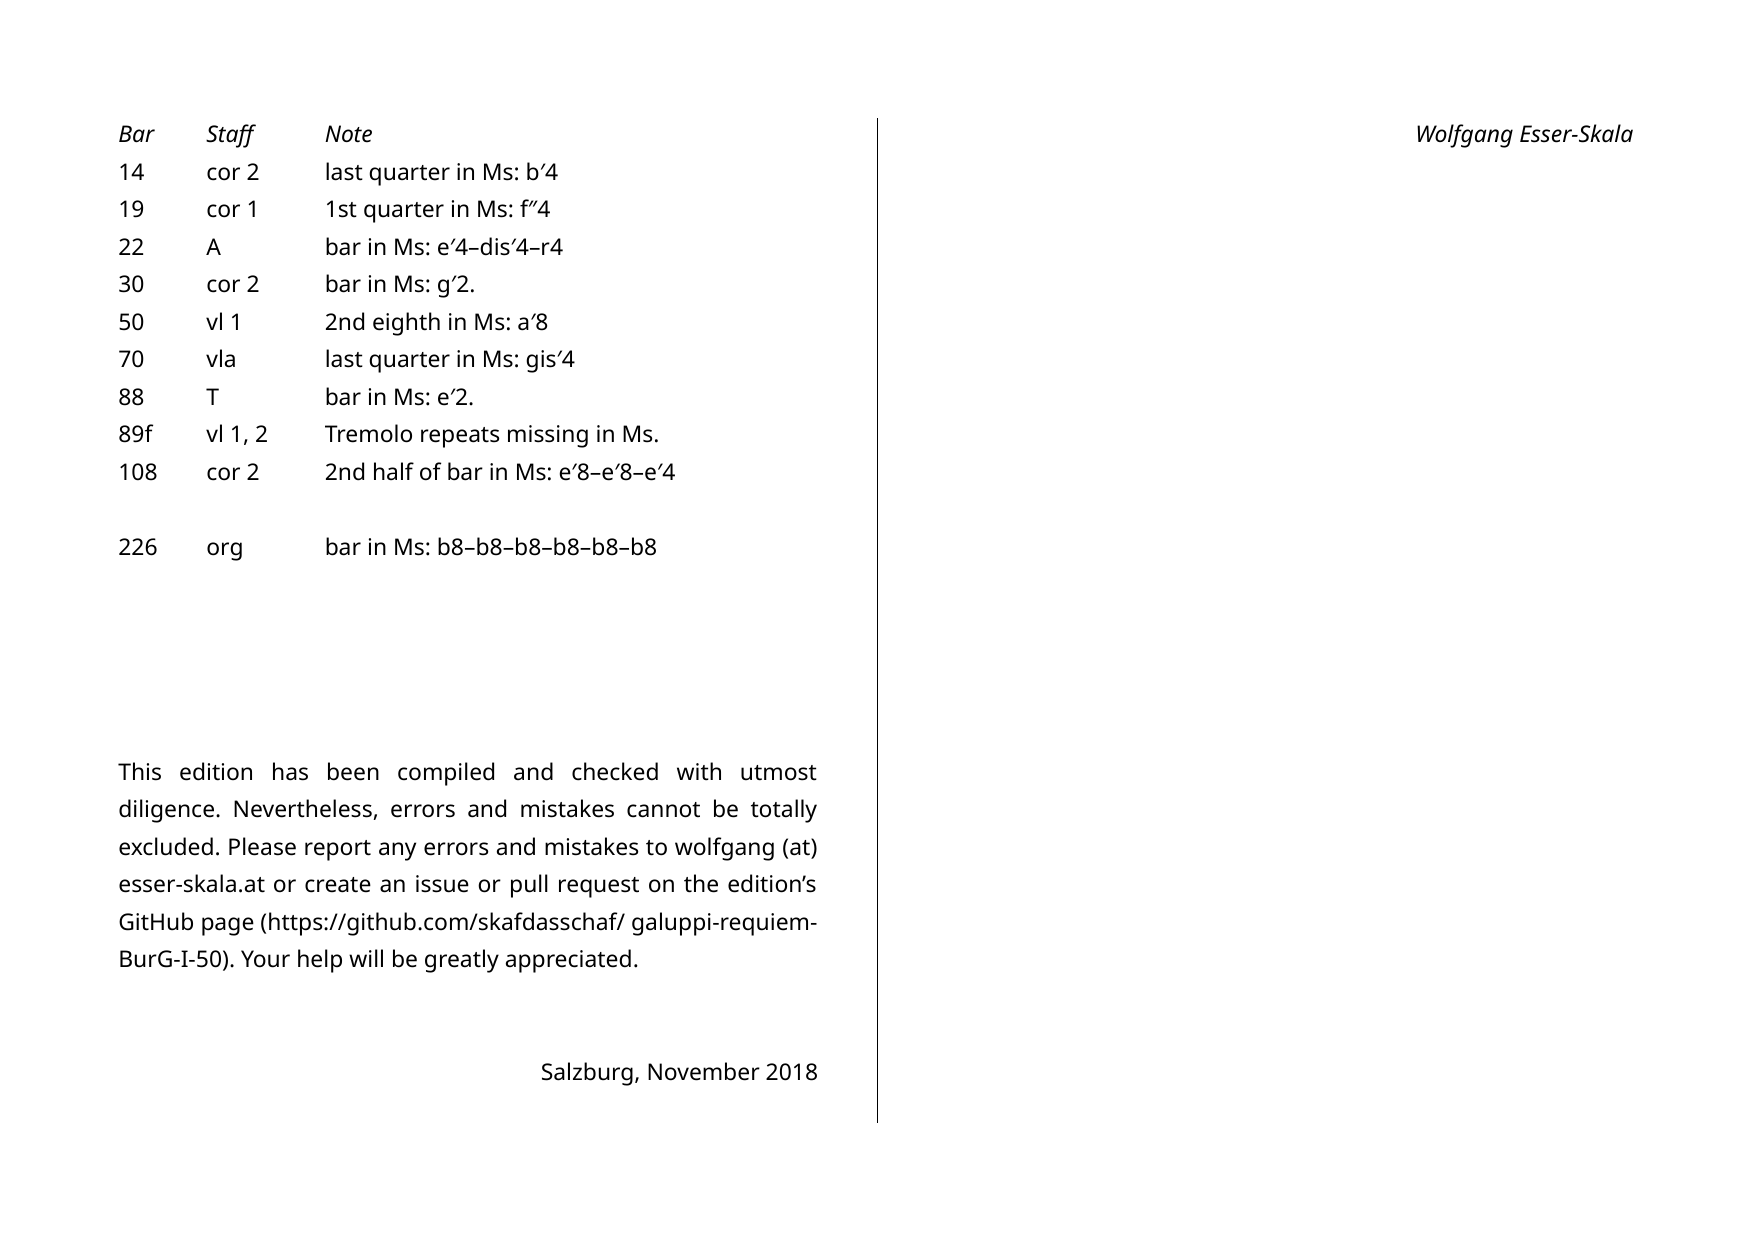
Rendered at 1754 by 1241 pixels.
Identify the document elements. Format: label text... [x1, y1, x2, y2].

text Salzburg, November 2018 [118, 1056, 818, 1087]
text This edition has been compiled and checked with utmost diligence. Nevertheless, errors and mistakes cannot be totally excluded. Please report any errors and mistakes to wolfgang (at) esser-skala.at or create an issue or pull request on the edition’s GitHub page (https://github.com/skafdasschaf/ galuppi-requiem-BurG-I-50). Your help will be greatly appreciated. [118, 756, 818, 974]
text Wolfgang Esser-Skala [936, 118, 1636, 149]
text Bar Staff Note 14 cor 2 last quarter in Ms: b′4 19 cor 1 1st quarter in Ms: f″4 22 A bar in Ms: e′4–dis′4–r4 30 cor 2 bar in Ms: g′2. 50 vl 1 2nd eighth in Ms: a′8 70 vla last quarter in Ms: gis′4 88 T bar in Ms: e′2. 89f vl 1, 2 Tremolo repeats missing in Ms. 108 cor 2 2nd half of bar in Ms: e′8–e′8–e′4 226 org bar in Ms: b8–b8–b8–b8–b8–b8 [118, 118, 818, 749]
